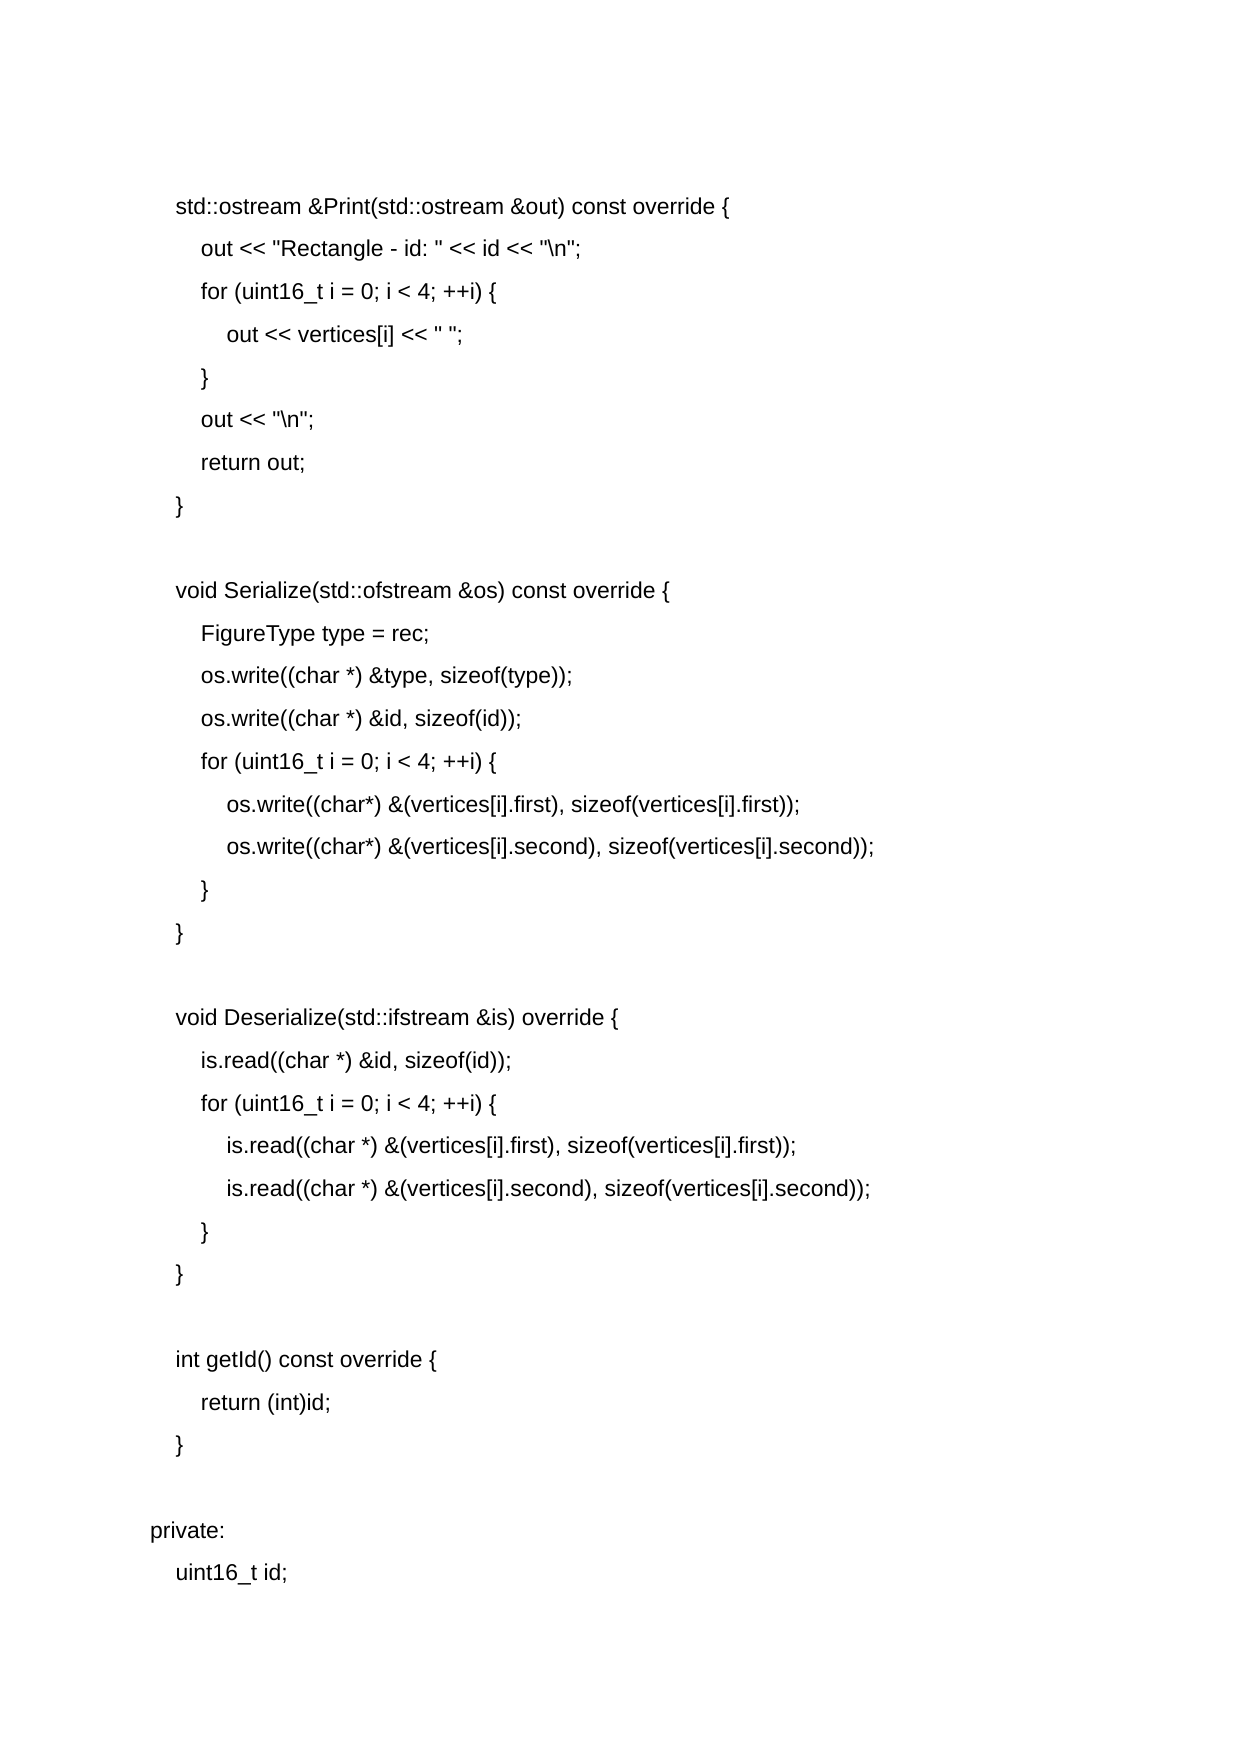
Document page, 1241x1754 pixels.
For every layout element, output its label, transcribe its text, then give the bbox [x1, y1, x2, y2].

text is.read((char *) &(vertices[i].first), sizeof(vertices[i].first)); [150, 1132, 1090, 1159]
text std::ostream &Print(std::ostream &out) const override { [150, 193, 1090, 219]
text is.read((char *) &(vertices[i].second), sizeof(vertices[i].second)); [150, 1175, 1090, 1201]
text FigureType type = rec; [150, 620, 1090, 646]
text uint16_t id; [150, 1559, 1090, 1586]
text } [150, 919, 1090, 945]
text is.read((char *) &id, sizeof(id)); [150, 1047, 1090, 1073]
text for (uint16_t i = 0; i < 4; ++i) { [150, 278, 1090, 304]
text out << "\n"; [150, 406, 1090, 433]
text private: [150, 1517, 1090, 1543]
text int getId() const override { [150, 1346, 1090, 1372]
text } [150, 492, 1090, 518]
text return (int)id; [150, 1388, 1090, 1415]
text } [150, 1260, 1090, 1287]
text void Serialize(std::ofstream &os) const override { [150, 577, 1090, 603]
text } [150, 1218, 1090, 1244]
text os.write((char *) &id, sizeof(id)); [150, 705, 1090, 732]
text } [150, 363, 1090, 390]
text out << "Rectangle - id: " << id << "\n"; [150, 235, 1090, 262]
text void Deserialize(std::ifstream &is) override { [150, 1004, 1090, 1031]
text for (uint16_t i = 0; i < 4; ++i) { [150, 1089, 1090, 1116]
text return out; [150, 449, 1090, 475]
text } [150, 1431, 1090, 1458]
text os.write((char*) &(vertices[i].second), sizeof(vertices[i].second)); [150, 833, 1090, 860]
text } [150, 876, 1090, 902]
text os.write((char*) &(vertices[i].first), sizeof(vertices[i].first)); [150, 791, 1090, 817]
text for (uint16_t i = 0; i < 4; ++i) { [150, 748, 1090, 774]
text out << vertices[i] << " "; [150, 321, 1090, 347]
text os.write((char *) &type, sizeof(type)); [150, 662, 1090, 689]
